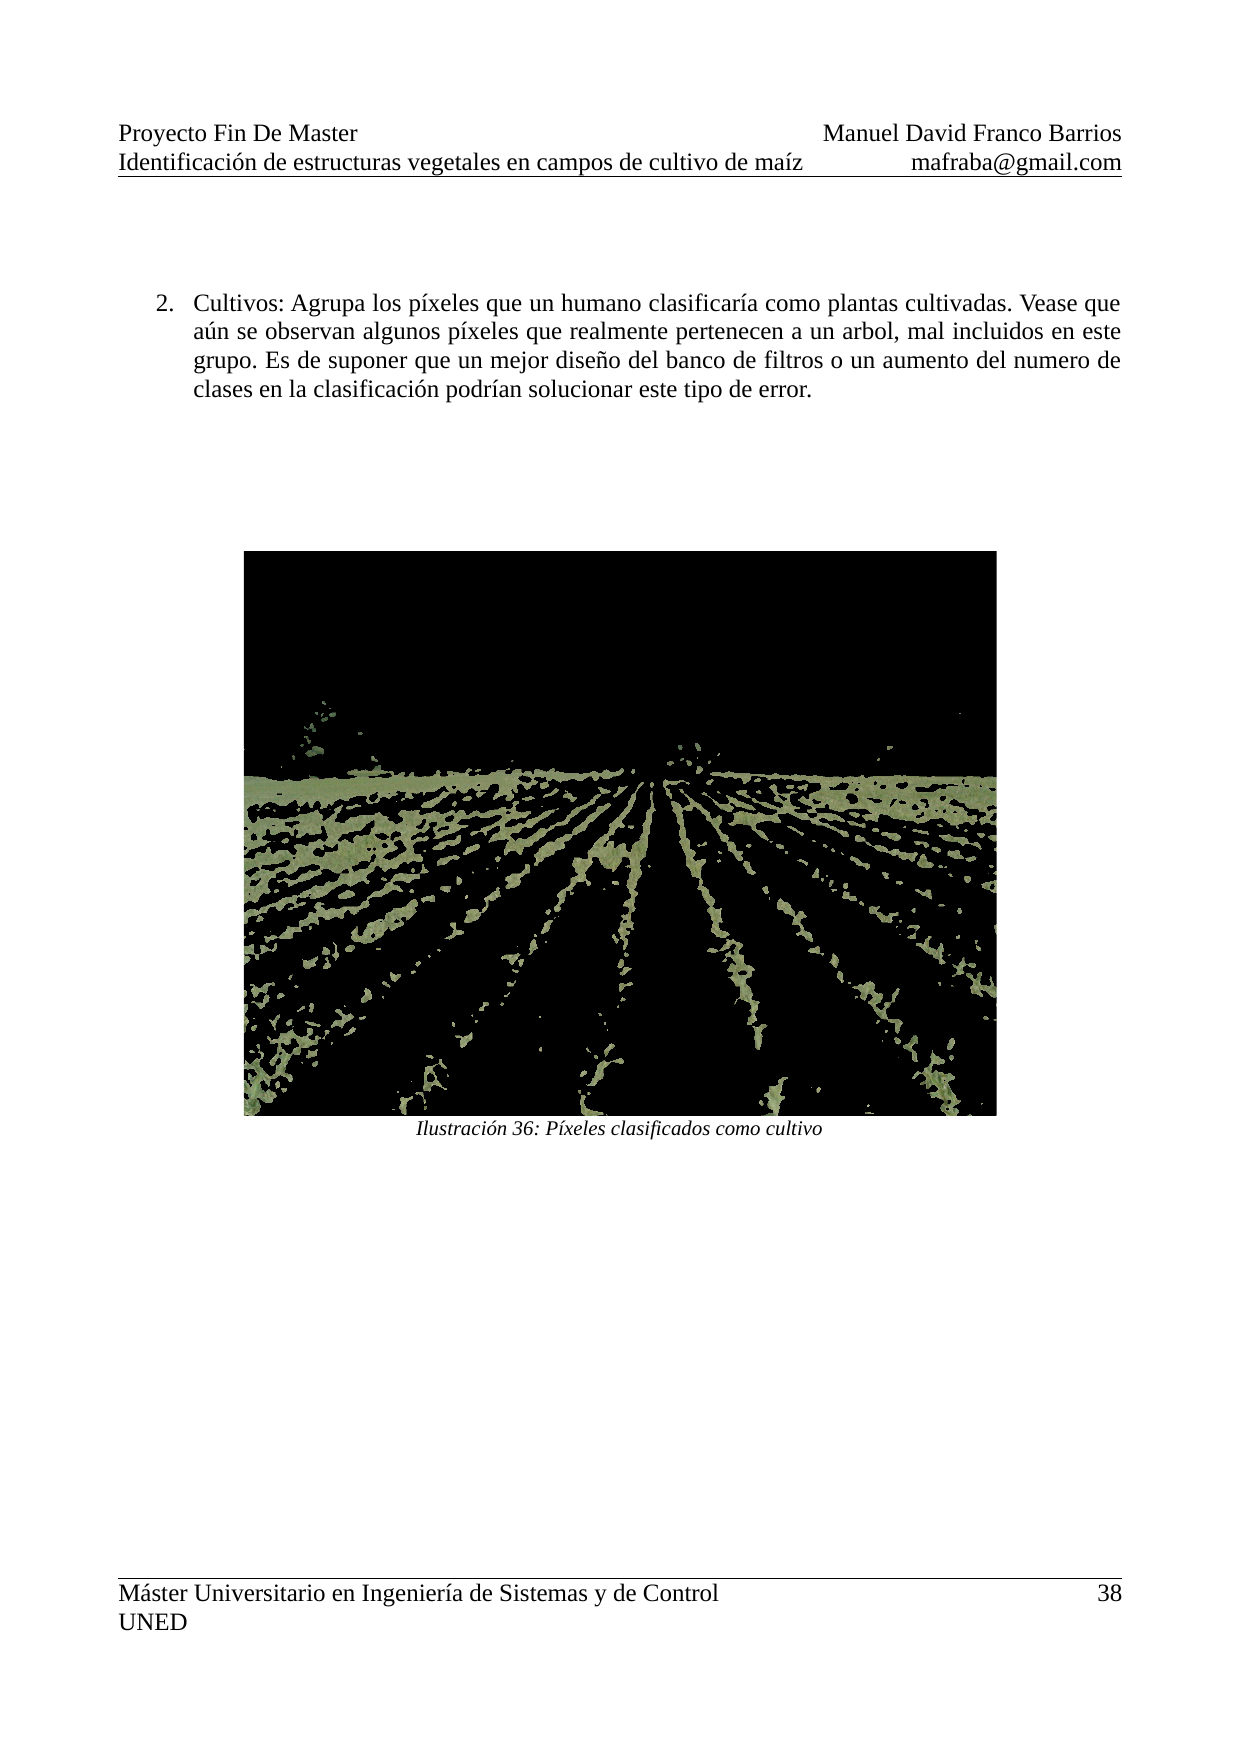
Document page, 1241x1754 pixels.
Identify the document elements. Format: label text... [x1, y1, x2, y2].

list Cultivos: Agrupa los píxeles que un humano clasificaría como plantas cultivadas. Vease que aún se observan algunos píxeles que realmente pertenecen a un arbol, mal incluidos en este grupo. Es de suponer que un mejor diseño del banco de filtros o un aumento del numero de clases en la clasificación podrían solucionar este tipo de error. [156, 288, 1122, 403]
picture [243, 551, 997, 1116]
text Ilustración 36: Píxeles clasificados como cultivo [244, 1116, 996, 1140]
